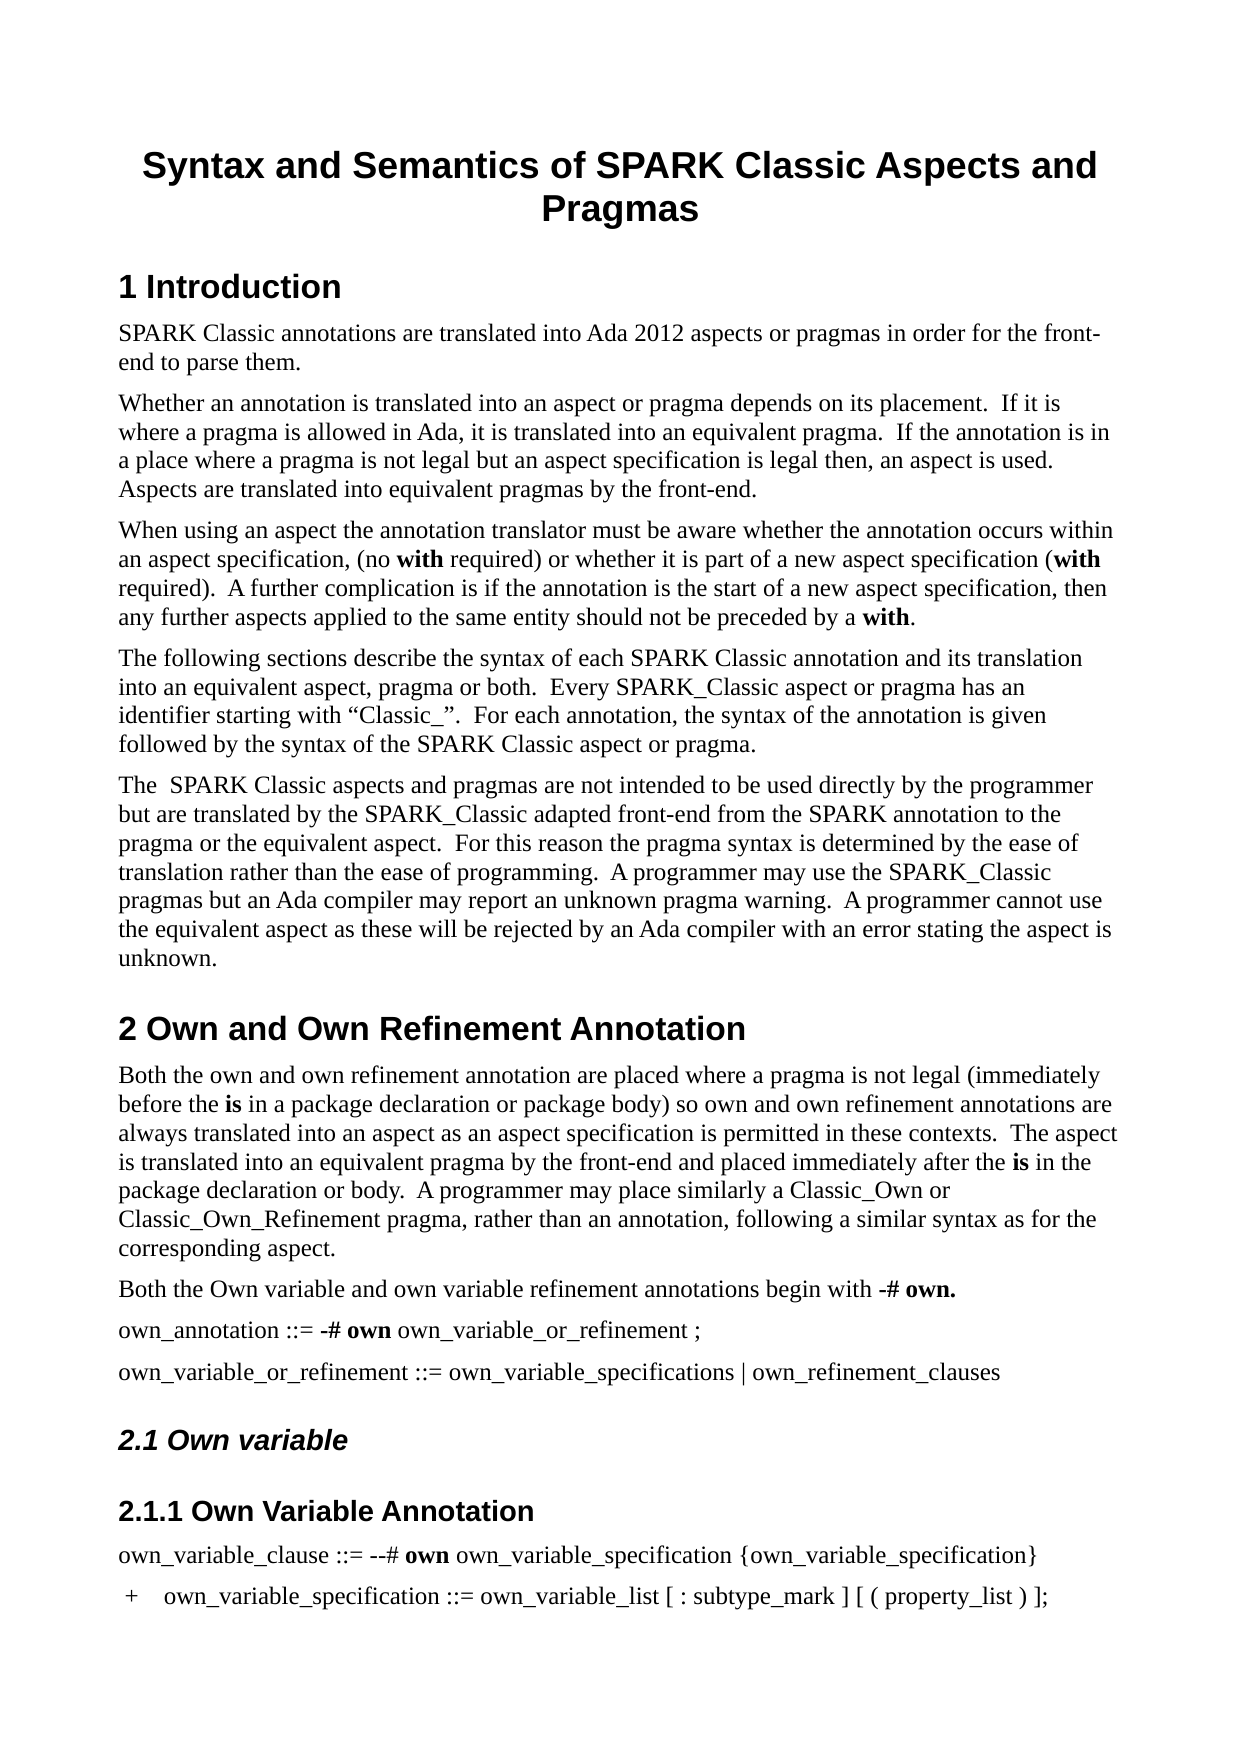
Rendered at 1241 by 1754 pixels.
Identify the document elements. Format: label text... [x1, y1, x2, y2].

subtitle 2.1 Own variable [118, 1423, 1122, 1456]
subtitle 2 Own and Own Refinement Annotation [118, 1009, 1122, 1048]
text The following sections describe the syntax of each SPARK Classic annotation and its translation into an equivalent aspect, pragma or both. Every SPARK_Classic aspect or pragma has an identifier starting with “Classic_”. For each annotation, the syntax of the annotation is given followed by the syntax of the SPARK Classic aspect or pragma. [118, 643, 1122, 758]
text The SPARK Classic aspects and pragmas are not intended to be used directly by the programmer but are translated by the SPARK_Classic adapted front-end from the SPARK annotation to the pragma or the equivalent aspect. For this reason the pragma syntax is determined by the ease of translation rather than the ease of programming. A programmer may use the SPARK_Classic pragmas but an Ada compiler may report an unknown pragma warning. A programmer cannot use the equivalent aspect as these will be rejected by an Ada compiler with an error stating the aspect is unknown. [118, 771, 1122, 972]
text Both the Own variable and own variable refinement annotations begin with -# own. [118, 1274, 1122, 1303]
text own_annotation ::= -# own own_variable_or_refinement ; [118, 1315, 1122, 1344]
text + own_variable_specification ::= own_variable_list [ : subtype_mark ] [ ( property_list ) ]; [118, 1581, 1122, 1610]
text own_variable_clause ::= --# own own_variable_specification {own_variable_specification} [118, 1540, 1122, 1569]
text own_variable_or_refinement ::= own_variable_specifications | own_refinement_clauses [118, 1357, 1122, 1385]
text Both the own and own refinement annotation are placed where a pragma is not legal (immediately before the is in a package declaration or package body) so own and own refinement annotations are always translated into an aspect as an aspect specification is permitted in these contexts. The aspect is translated into an equivalent pragma by the front-end and placed immediately after the is in the package declaration or body. A programmer may place similarly a Classic_Own or Classic_Own_Refinement pragma, rather than an annotation, following a similar syntax as for the corresponding aspect. [118, 1060, 1122, 1262]
subtitle 2.1.1 Own Variable Annotation [118, 1494, 1122, 1527]
text SPARK Classic annotations are translated into Ada 2012 aspects or pragmas in order for the front-end to parse them. [118, 318, 1122, 376]
text When using an aspect the annotation translator must be aware whether the annotation occurs within an aspect specification, (no with required) or whether it is part of a new aspect specification (with required). A further complication is if the annotation is the start of a new aspect specification, then any further aspects applied to the same entity should not be preceded by a with. [118, 516, 1122, 631]
title Syntax and Semantics of SPARK Classic Aspects and Pragmas [118, 143, 1122, 229]
text Whether an annotation is translated into an aspect or pragma depends on its placement. If it is where a pragma is allowed in Ada, it is translated into an equivalent pragma. If the annotation is in a place where a pragma is not legal but an aspect specification is legal then, an aspect is used. Aspects are translated into equivalent pragmas by the front-end. [118, 388, 1122, 503]
subtitle 1 Introduction [118, 267, 1122, 306]
